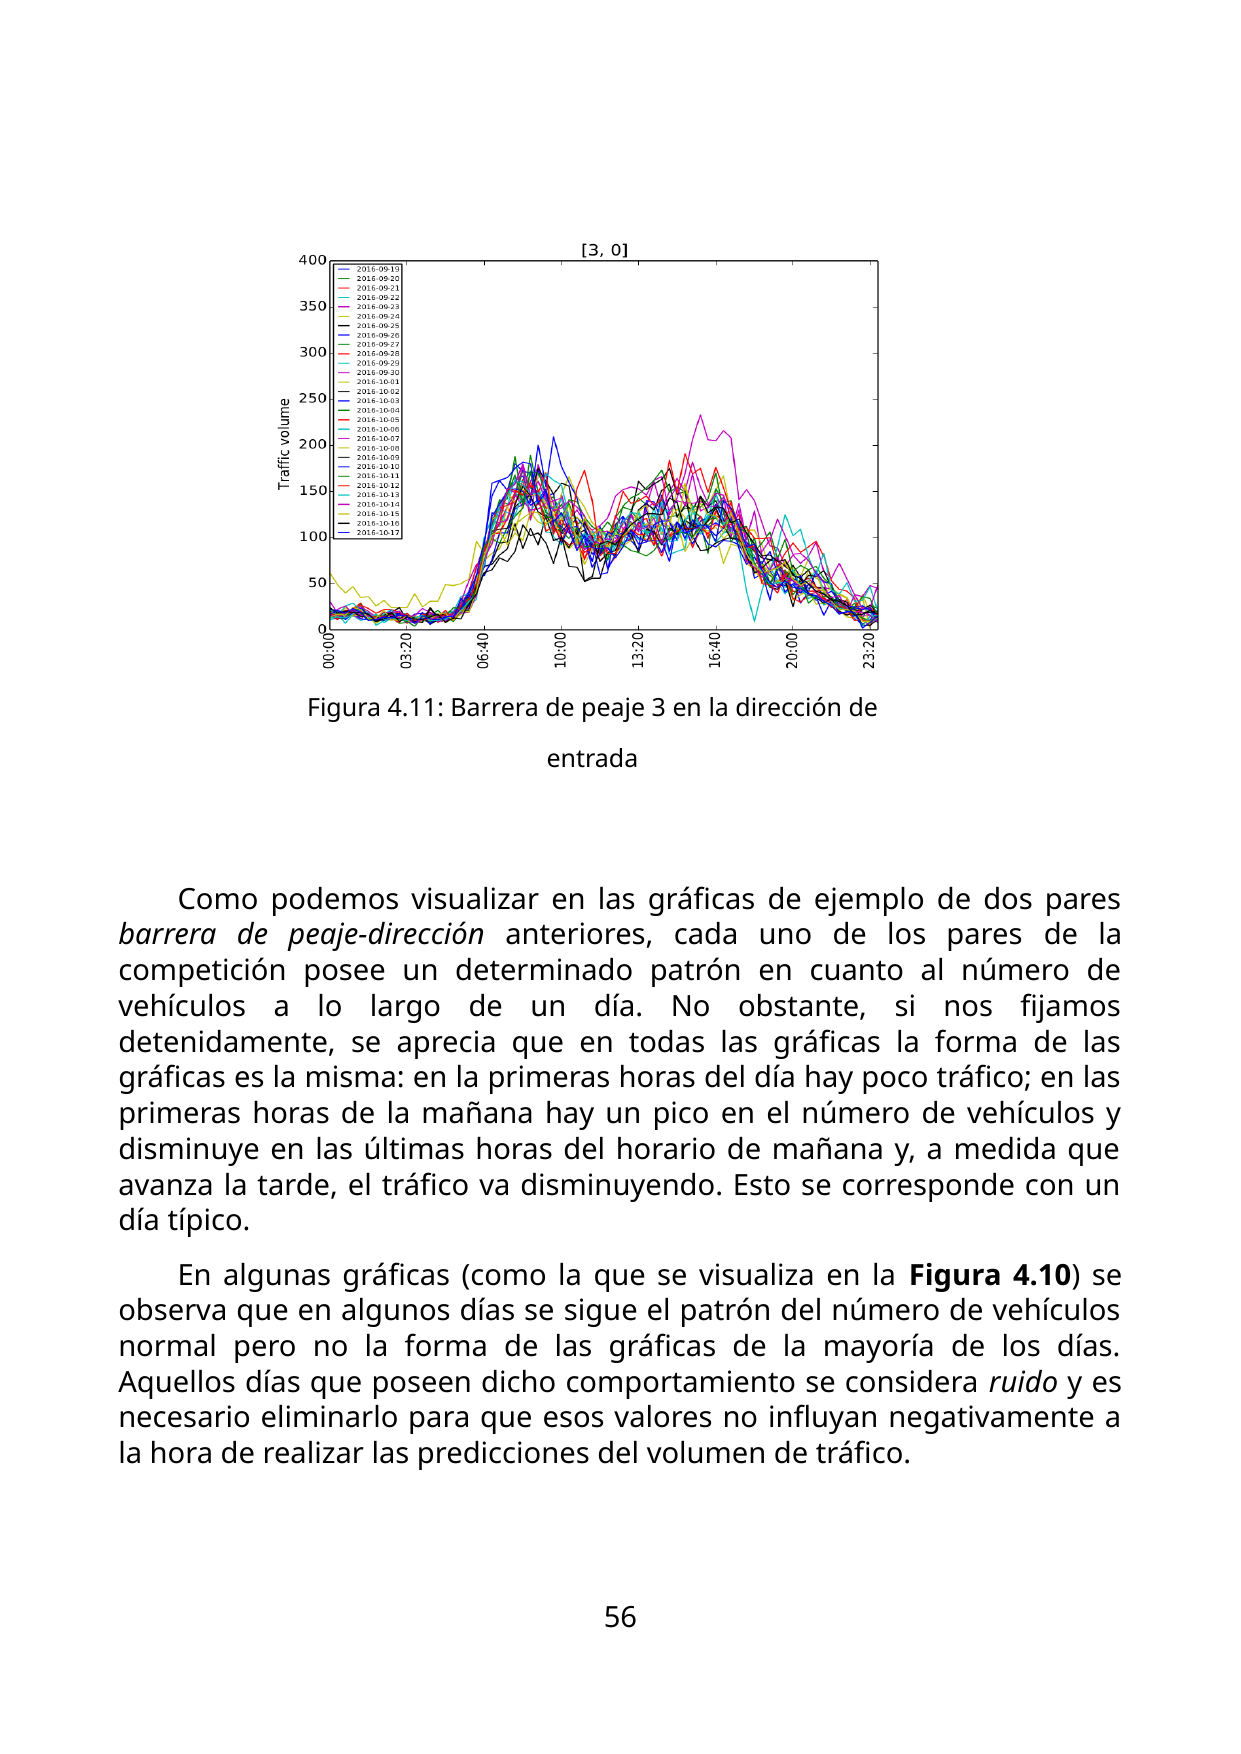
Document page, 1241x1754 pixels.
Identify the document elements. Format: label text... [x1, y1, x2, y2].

text En algunas gráficas (como la que se visualiza en la Figura 4.10) se observa que en algunos días se sigue el patrón del número de vehículos normal pero no la forma de las gráficas de la mayoría de los días. Aquellos días que poseen dicho comportamiento se considera ruido y es necesario eliminarlo para que esos valores no influyan negativamente a la hora de realizar las predicciones del volumen de tráfico. [118, 1254, 1122, 1472]
picture [254, 238, 911, 673]
text Figura 4.11: Barrera de peaje 3 en la dirección de entrada [300, 673, 885, 775]
text Como podemos visualizar en las gráficas de ejemplo de dos pares barrera de peaje-dirección anteriores, cada uno de los pares de la competición posee un determinado patrón en cuanto al número de vehículos a lo largo de un día. No obstante, si nos fijamos detenidamente, se aprecia que en todas las gráficas la forma de las gráficas es la misma: en la primeras horas del día hay poco tráfico; en las primeras horas de la mañana hay un pico en el número de vehículos y disminuye en las últimas horas del horario de mañana y, a medida que avanza la tarde, el tráfico va disminuyendo. Esto se corresponde con un día típico. [118, 878, 1122, 1239]
